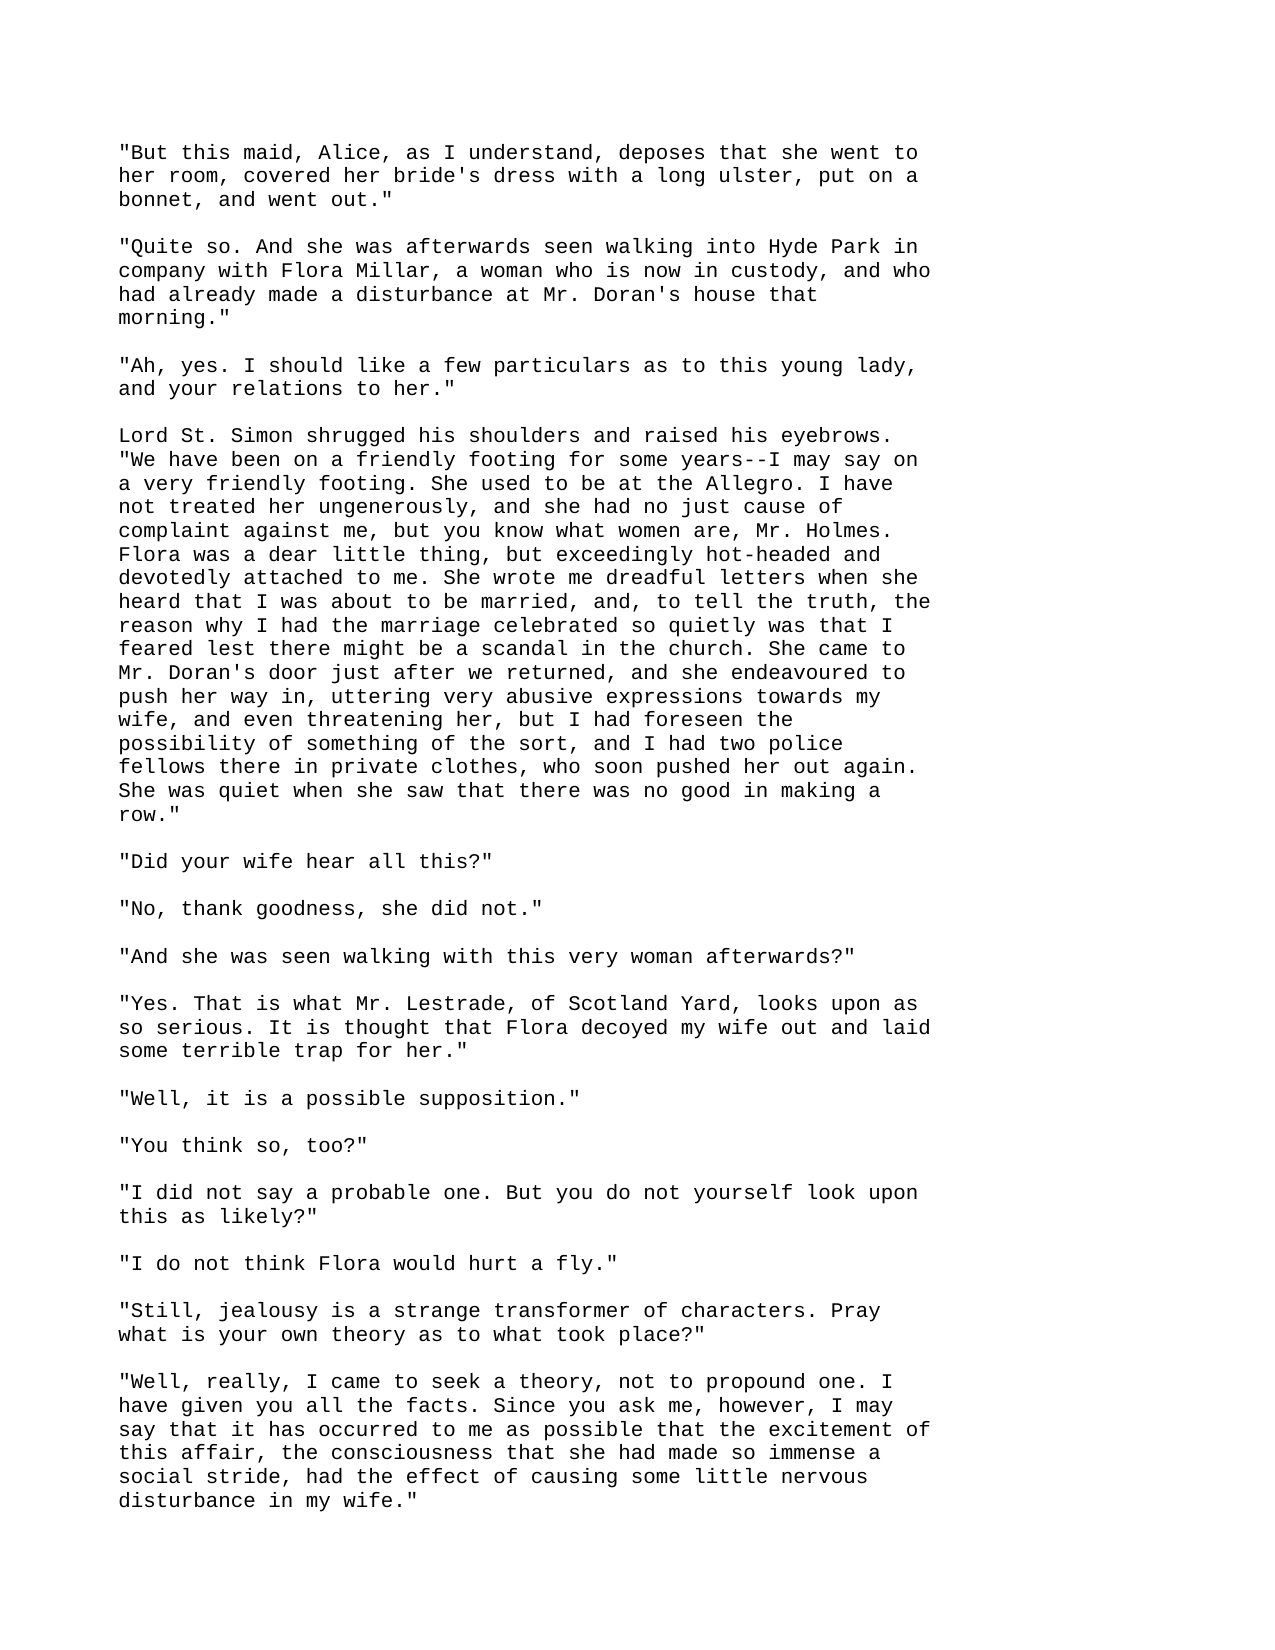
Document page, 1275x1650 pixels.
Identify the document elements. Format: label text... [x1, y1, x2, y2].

text Lord St. Simon shrugged his shoulders and raised his eyebrows. [118, 426, 1157, 449]
text devotedly attached to me. She wrote me dreadful letters when she [118, 567, 1157, 591]
text "Quite so. And she was afterwards seen walking into Hyde Park in [118, 236, 1157, 260]
text say that it has occurred to me as possible that the excitement of [118, 1419, 1157, 1442]
text heard that I was about to be married, and, to tell the truth, the [118, 591, 1157, 615]
text "I do not think Flora would hurt a fly." [118, 1253, 1157, 1277]
text not treated her ungenerously, and she had no just cause of [118, 496, 1157, 520]
text "You think so, too?" [118, 1135, 1157, 1158]
text "We have been on a friendly footing for some years--I may say on [118, 449, 1157, 473]
text "Yes. That is what Mr. Lestrade, of Scotland Yard, looks upon as [118, 993, 1157, 1017]
text company with Flora Millar, a woman who is now in custody, and who [118, 260, 1157, 284]
text "No, thank goodness, she did not." [118, 898, 1157, 922]
text feared lest there might be a scandal in the church. She came to [118, 638, 1157, 662]
text her room, covered her bride's dress with a long ulster, put on a [118, 165, 1157, 189]
text "Ah, yes. I should like a few particulars as to this young lady, [118, 354, 1157, 378]
text fellows there in private clothes, who soon pushed her out again. [118, 757, 1157, 780]
text morning." [118, 307, 1157, 331]
text wife, and even threatening her, but I had foreseen the [118, 709, 1157, 733]
text this as likely?" [118, 1206, 1157, 1229]
text some terrible trap for her." [118, 1040, 1157, 1064]
text "But this maid, Alice, as I understand, deposes that she went to [118, 142, 1157, 165]
text "Did your wife hear all this?" [118, 851, 1157, 875]
text reason why I had the marriage celebrated so quietly was that I [118, 615, 1157, 638]
text this affair, the consciousness that she had made so immense a [118, 1442, 1157, 1466]
text a very friendly footing. She used to be at the Allegro. I have [118, 473, 1157, 496]
text "I did not say a probable one. But you do not yourself look upon [118, 1182, 1157, 1206]
text and your relations to her." [118, 378, 1157, 402]
text what is your own theory as to what took place?" [118, 1324, 1157, 1348]
text row." [118, 804, 1157, 827]
text Mr. Doran's door just after we returned, and she endeavoured to [118, 662, 1157, 686]
text bonnet, and went out." [118, 189, 1157, 213]
text have given you all the facts. Since you ask me, however, I may [118, 1395, 1157, 1419]
text so serious. It is thought that Flora decoyed my wife out and laid [118, 1017, 1157, 1040]
text complaint against me, but you know what women are, Mr. Holmes. [118, 520, 1157, 544]
text social stride, had the effect of causing some little nervous [118, 1466, 1157, 1489]
text She was quiet when she saw that there was no good in making a [118, 780, 1157, 804]
text "Well, it is a possible supposition." [118, 1088, 1157, 1111]
text "Still, jealousy is a strange transformer of characters. Pray [118, 1300, 1157, 1324]
text "Well, really, I came to seek a theory, not to propound one. I [118, 1371, 1157, 1395]
text push her way in, uttering very abusive expressions towards my [118, 686, 1157, 709]
text Flora was a dear little thing, but exceedingly hot-headed and [118, 544, 1157, 567]
text possibility of something of the sort, and I had two police [118, 733, 1157, 757]
text "And she was seen walking with this very woman afterwards?" [118, 946, 1157, 969]
text had already made a disturbance at Mr. Doran's house that [118, 284, 1157, 307]
text disturbance in my wife." [118, 1489, 1157, 1513]
